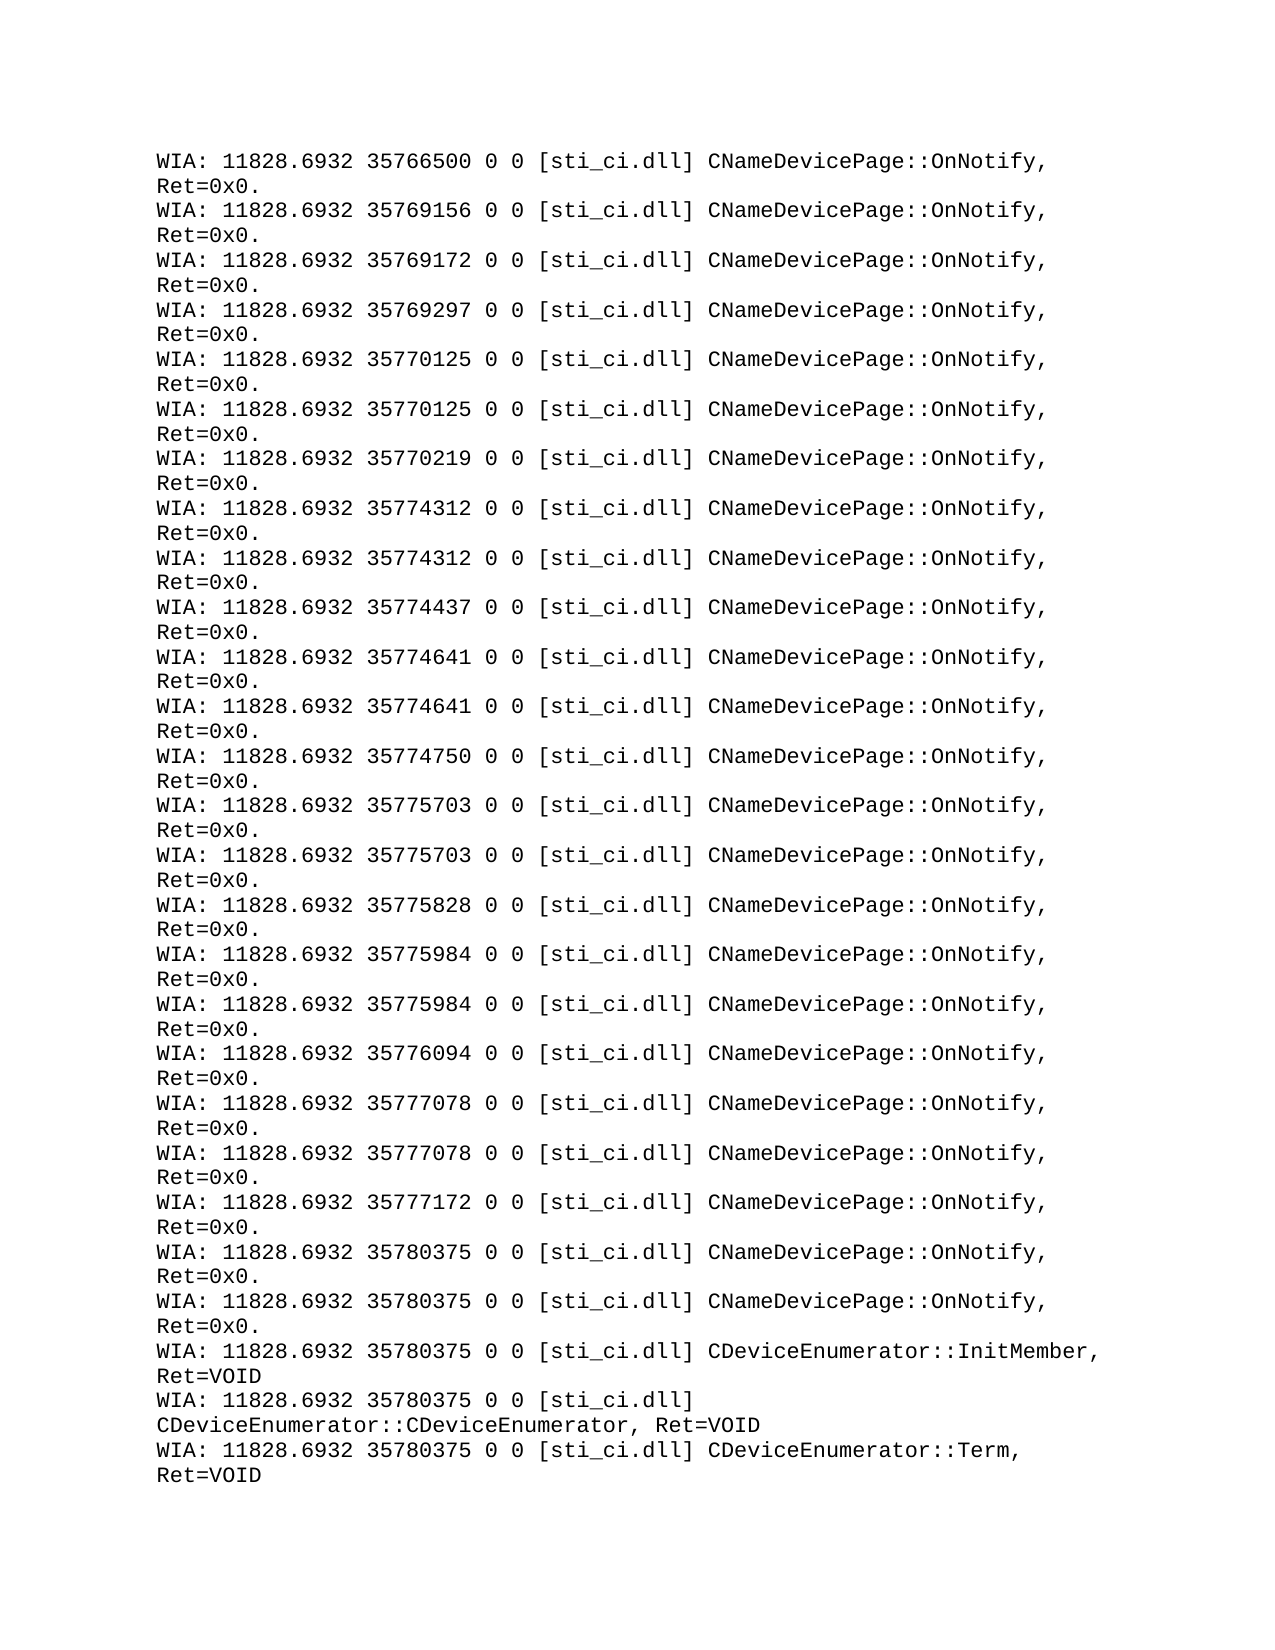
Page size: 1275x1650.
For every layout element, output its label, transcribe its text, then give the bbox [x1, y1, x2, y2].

text WIA: 11828.6932 35780375 0 0 [sti_ci.dll] CDeviceEnumerator::InitMember, Ret=VOID [156, 1340, 1118, 1389]
text WIA: 11828.6932 35776094 0 0 [sti_ci.dll] CNameDevicePage::OnNotify, Ret=0x0. [156, 1042, 1118, 1092]
text WIA: 11828.6932 35774312 0 0 [sti_ci.dll] CNameDevicePage::OnNotify, Ret=0x0. [156, 497, 1118, 547]
text WIA: 11828.6932 35774437 0 0 [sti_ci.dll] CNameDevicePage::OnNotify, Ret=0x0. [156, 596, 1118, 646]
text WIA: 11828.6932 35775703 0 0 [sti_ci.dll] CNameDevicePage::OnNotify, Ret=0x0. [156, 844, 1118, 894]
text WIA: 11828.6932 35777078 0 0 [sti_ci.dll] CNameDevicePage::OnNotify, Ret=0x0. [156, 1092, 1118, 1142]
text WIA: 11828.6932 35769172 0 0 [sti_ci.dll] CNameDevicePage::OnNotify, Ret=0x0. [156, 249, 1118, 299]
text WIA: 11828.6932 35775828 0 0 [sti_ci.dll] CNameDevicePage::OnNotify, Ret=0x0. [156, 894, 1118, 943]
text WIA: 11828.6932 35769156 0 0 [sti_ci.dll] CNameDevicePage::OnNotify, Ret=0x0. [156, 199, 1118, 249]
text WIA: 11828.6932 35774641 0 0 [sti_ci.dll] CNameDevicePage::OnNotify, Ret=0x0. [156, 646, 1118, 695]
text WIA: 11828.6932 35780375 0 0 [sti_ci.dll] CDeviceEnumerator::Term, Ret=VOID [156, 1439, 1118, 1489]
text WIA: 11828.6932 35780375 0 0 [sti_ci.dll] CDeviceEnumerator::CDeviceEnumerator, Ret=VOID [156, 1389, 1118, 1439]
text WIA: 11828.6932 35770125 0 0 [sti_ci.dll] CNameDevicePage::OnNotify, Ret=0x0. [156, 348, 1118, 398]
text WIA: 11828.6932 35777172 0 0 [sti_ci.dll] CNameDevicePage::OnNotify, Ret=0x0. [156, 1191, 1118, 1241]
text WIA: 11828.6932 35775984 0 0 [sti_ci.dll] CNameDevicePage::OnNotify, Ret=0x0. [156, 943, 1118, 993]
text WIA: 11828.6932 35770219 0 0 [sti_ci.dll] CNameDevicePage::OnNotify, Ret=0x0. [156, 447, 1118, 497]
text WIA: 11828.6932 35780375 0 0 [sti_ci.dll] CNameDevicePage::OnNotify, Ret=0x0. [156, 1290, 1118, 1340]
text WIA: 11828.6932 35766500 0 0 [sti_ci.dll] CNameDevicePage::OnNotify, Ret=0x0. [156, 150, 1118, 199]
text WIA: 11828.6932 35774750 0 0 [sti_ci.dll] CNameDevicePage::OnNotify, Ret=0x0. [156, 745, 1118, 794]
text WIA: 11828.6932 35774312 0 0 [sti_ci.dll] CNameDevicePage::OnNotify, Ret=0x0. [156, 547, 1118, 596]
text WIA: 11828.6932 35774641 0 0 [sti_ci.dll] CNameDevicePage::OnNotify, Ret=0x0. [156, 695, 1118, 745]
text WIA: 11828.6932 35775984 0 0 [sti_ci.dll] CNameDevicePage::OnNotify, Ret=0x0. [156, 993, 1118, 1042]
text WIA: 11828.6932 35775703 0 0 [sti_ci.dll] CNameDevicePage::OnNotify, Ret=0x0. [156, 794, 1118, 844]
text WIA: 11828.6932 35780375 0 0 [sti_ci.dll] CNameDevicePage::OnNotify, Ret=0x0. [156, 1241, 1118, 1290]
text WIA: 11828.6932 35770125 0 0 [sti_ci.dll] CNameDevicePage::OnNotify, Ret=0x0. [156, 398, 1118, 447]
text WIA: 11828.6932 35777078 0 0 [sti_ci.dll] CNameDevicePage::OnNotify, Ret=0x0. [156, 1142, 1118, 1191]
text WIA: 11828.6932 35769297 0 0 [sti_ci.dll] CNameDevicePage::OnNotify, Ret=0x0. [156, 299, 1118, 348]
